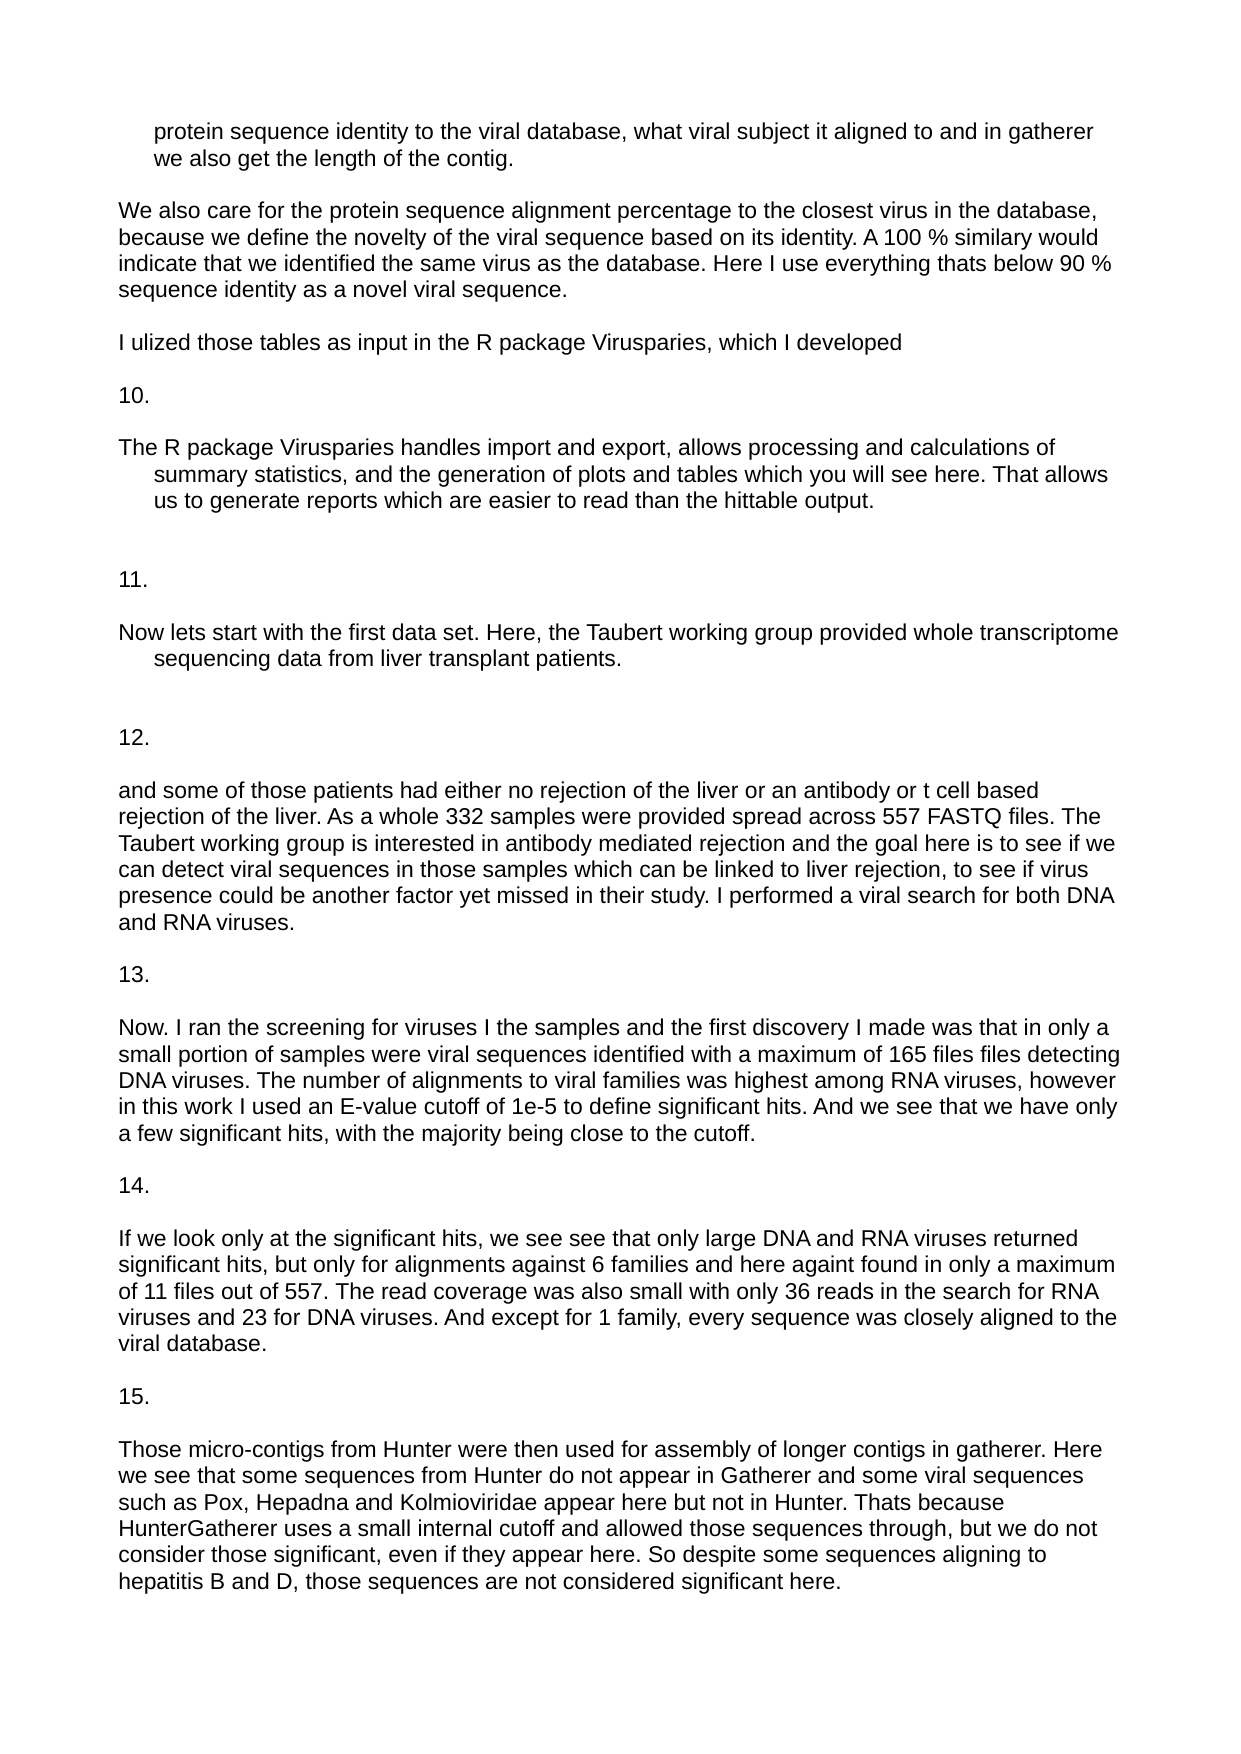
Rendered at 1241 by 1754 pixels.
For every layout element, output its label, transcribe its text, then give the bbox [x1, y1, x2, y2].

text Now lets start with the first data set. Here, the Taubert working group provided whole transcriptome sequencing data from liver transplant patients. [118, 619, 1122, 672]
text 12. [118, 724, 1122, 751]
text 11. [118, 566, 1122, 592]
text If we look only at the significant hits, we see see that only large DNA and RNA viruses returned significant hits, but only for alignments against 6 families and here againt found in only a maximum of 11 files out of 557. The read coverage was also small with only 36 reads in the search for RNA viruses and 23 for DNA viruses. And except for 1 family, every sequence was closely aligned to the viral database. [118, 1225, 1122, 1357]
text The R package Virusparies handles import and export, allows processing and calculations of summary statistics, and the generation of plots and tables which you will see here. That allows us to generate reports which are easier to read than the hittable output. [118, 434, 1122, 513]
text and some of those patients had either no rejection of the liver or an antibody or t cell based rejection of the liver. As a whole 332 samples were provided spread across 557 FASTQ files. The Taubert working group is interested in antibody mediated rejection and the goal here is to see if we can detect viral sequences in those samples which can be linked to liver rejection, to see if virus presence could be another factor yet missed in their study. I performed a viral search for both DNA and RNA viruses. [118, 777, 1122, 935]
text 15. [118, 1383, 1122, 1409]
text Those micro-contigs from Hunter were then used for assembly of longer contigs in gatherer. Here we see that some sequences from Hunter do not appear in Gatherer and some viral sequences such as Pox, Hepadna and Kolmioviridae appear here but not in Hunter. Thats because HunterGatherer uses a small internal cutoff and allowed those sequences through, but we do not consider those significant, even if they appear here. So despite some sequences aligning to hepatitis B and D, those sequences are not considered significant here. [118, 1436, 1122, 1594]
text 13. [118, 961, 1122, 988]
text protein sequence identity to the viral database, what viral subject it aligned to and in gatherer we also get the length of the contig. [118, 118, 1122, 171]
text 10. [118, 382, 1122, 408]
text 14. [118, 1172, 1122, 1199]
text We also care for the protein sequence alignment percentage to the closest virus in the database, because we define the novelty of the viral sequence based on its identity. A 100 % similary would indicate that we identified the same virus as the database. Here I use everything thats below 90 % sequence identity as a novel viral sequence. [118, 197, 1122, 303]
text I ulized those tables as input in the R package Virusparies, which I developed [118, 329, 1122, 355]
text Now. I ran the screening for viruses I the samples and the first discovery I made was that in only a small portion of samples were viral sequences identified with a maximum of 165 files files detecting DNA viruses. The number of alignments to viral families was highest among RNA viruses, however in this work I used an E-value cutoff of 1e-5 to define significant hits. And we see that we have only a few significant hits, with the majority being close to the cutoff. [118, 1014, 1122, 1146]
